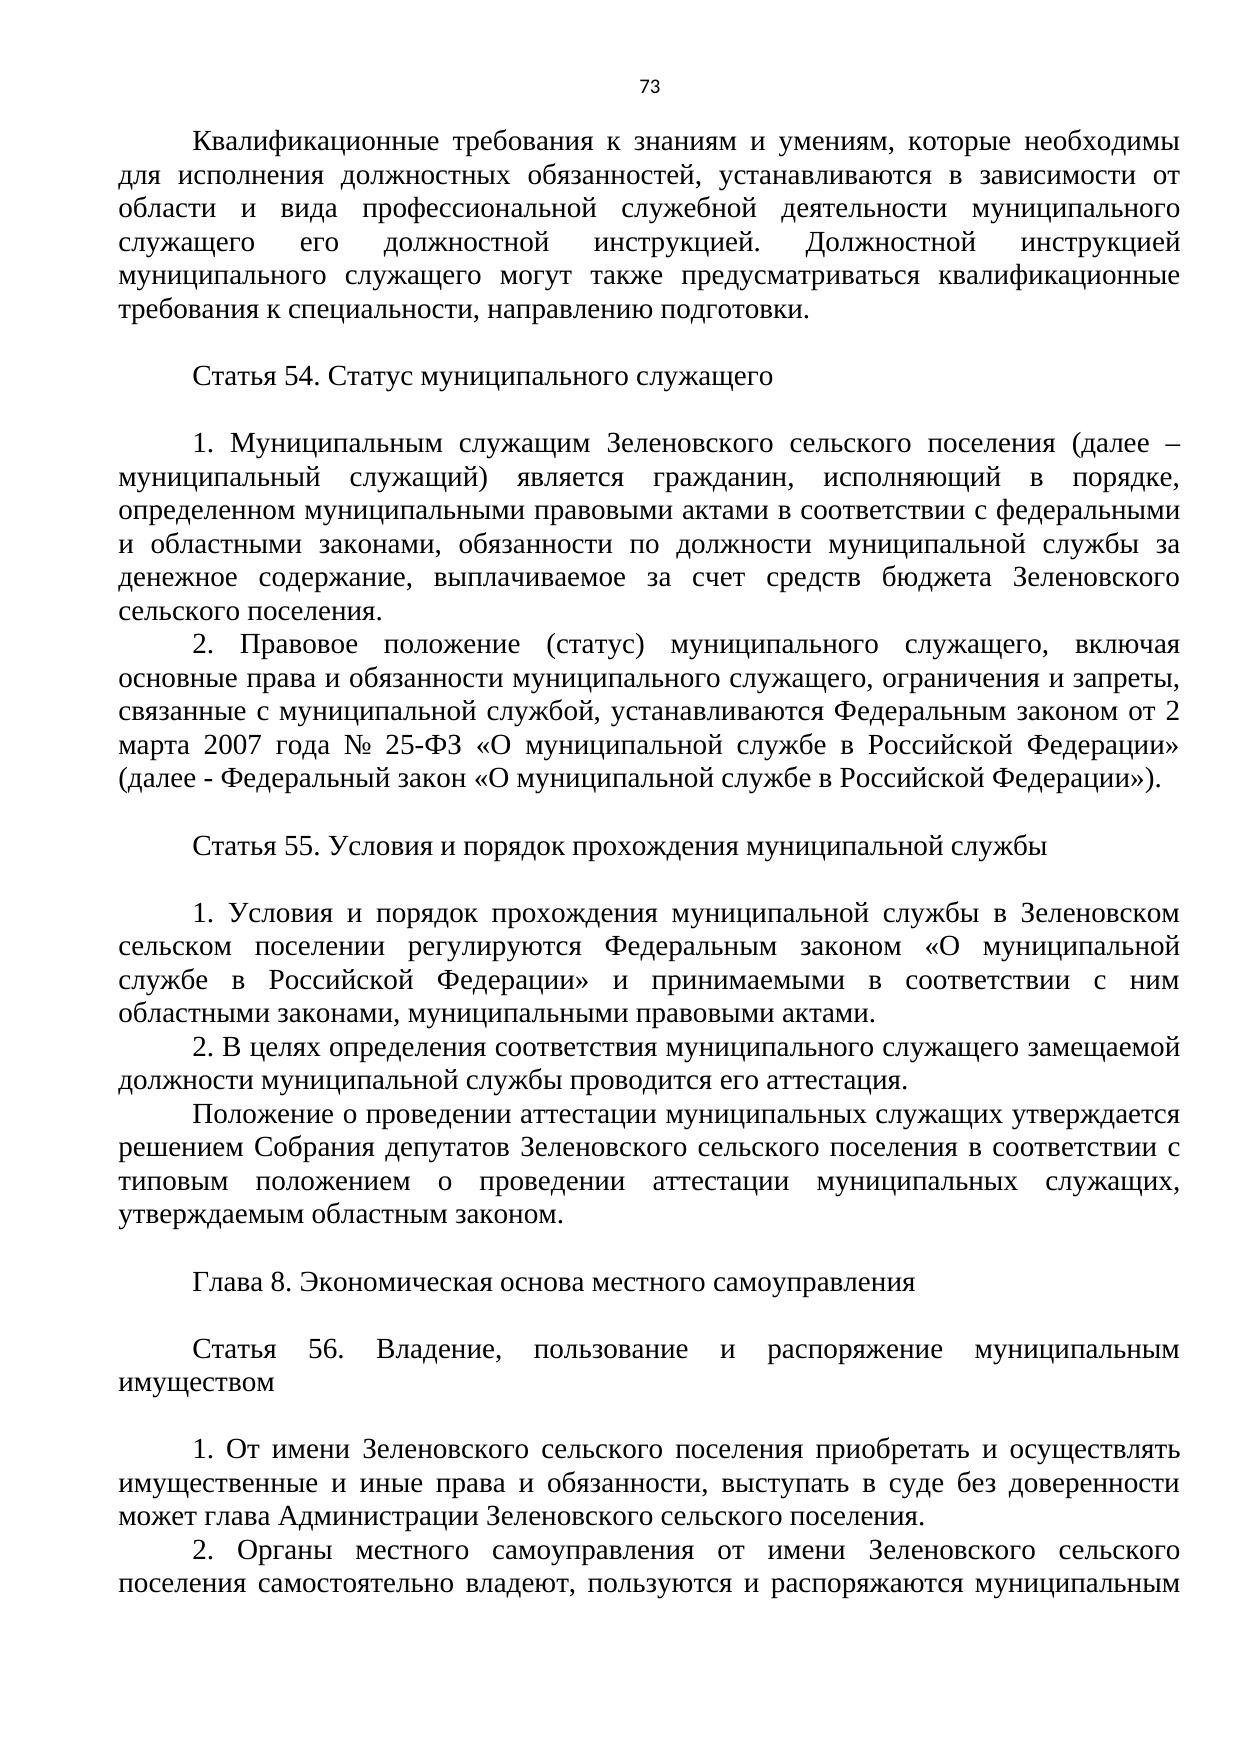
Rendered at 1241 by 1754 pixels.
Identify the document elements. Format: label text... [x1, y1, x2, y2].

text Статья 56. Владение, пользование и распоряжение муниципальным имуществом [118, 1331, 1181, 1398]
text Статья 54. Статус муниципального служащего [118, 358, 1181, 392]
text 2. Правовое положение (статус) муниципального служащего, включая основные права и обязанности муниципального служащего, ограничения и запреты, связанные с муниципальной службой, устанавливаются Федеральным законом от 2 марта 2007 года № 25-ФЗ «О муниципальной службе в Российской Федерации» (далее - Федеральный закон «О муниципальной службе в Российской Федерации»). [118, 626, 1181, 794]
text Статья 55. Условия и порядок прохождения муниципальной службы [118, 828, 1181, 861]
text Положение о проведении аттестации муниципальных служащих утверждается решением Собрания депутатов Зеленовского сельского поселения в соответствии с типовым положением о проведении аттестации муниципальных служащих, утверждаемым областным законом. [118, 1096, 1181, 1230]
text 1. Условия и порядок прохождения муниципальной службы в Зеленовском сельском поселении регулируются Федеральным законом «О муниципальной службе в Российской Федерации» и принимаемыми в соответствии с ним областными законами, муниципальными правовыми актами. [118, 895, 1181, 1029]
text 2. Органы местного самоуправления от имени Зеленовского сельского поселения самостоятельно владеют, пользуются и распоряжаются муниципальным [118, 1532, 1181, 1599]
text Квалификационные требования к знаниям и умениям, которые необходимы для исполнения должностных обязанностей, устанавливаются в зависимости от области и вида профессиональной служебной деятельности муниципального служащего его должностной инструкцией. Должностной инструкцией муниципального служащего могут также предусматриваться квалификационные требования к специальности, направлению подготовки. [118, 123, 1181, 324]
text 1. Муниципальным служащим Зеленовского сельского поселения (далее – муниципальный служащий) является гражданин, исполняющий в порядке, определенном муниципальными правовыми актами в соответствии с федеральными и областными законами, обязанности по должности муниципальной службы за денежное содержание, выплачиваемое за счет средств бюджета Зеленовского сельского поселения. [118, 425, 1181, 626]
text 2. В целях определения соответствия муниципального служащего замещаемой должности муниципальной службы проводится его аттестация. [118, 1029, 1181, 1096]
text 1. От имени Зеленовского сельского поселения приобретать и осуществлять имущественные и иные права и обязанности, выступать в суде без доверенности может глава Администрации Зеленовского сельского поселения. [118, 1431, 1181, 1532]
text Глава 8. Экономическая основа местного самоуправления [118, 1264, 1181, 1297]
